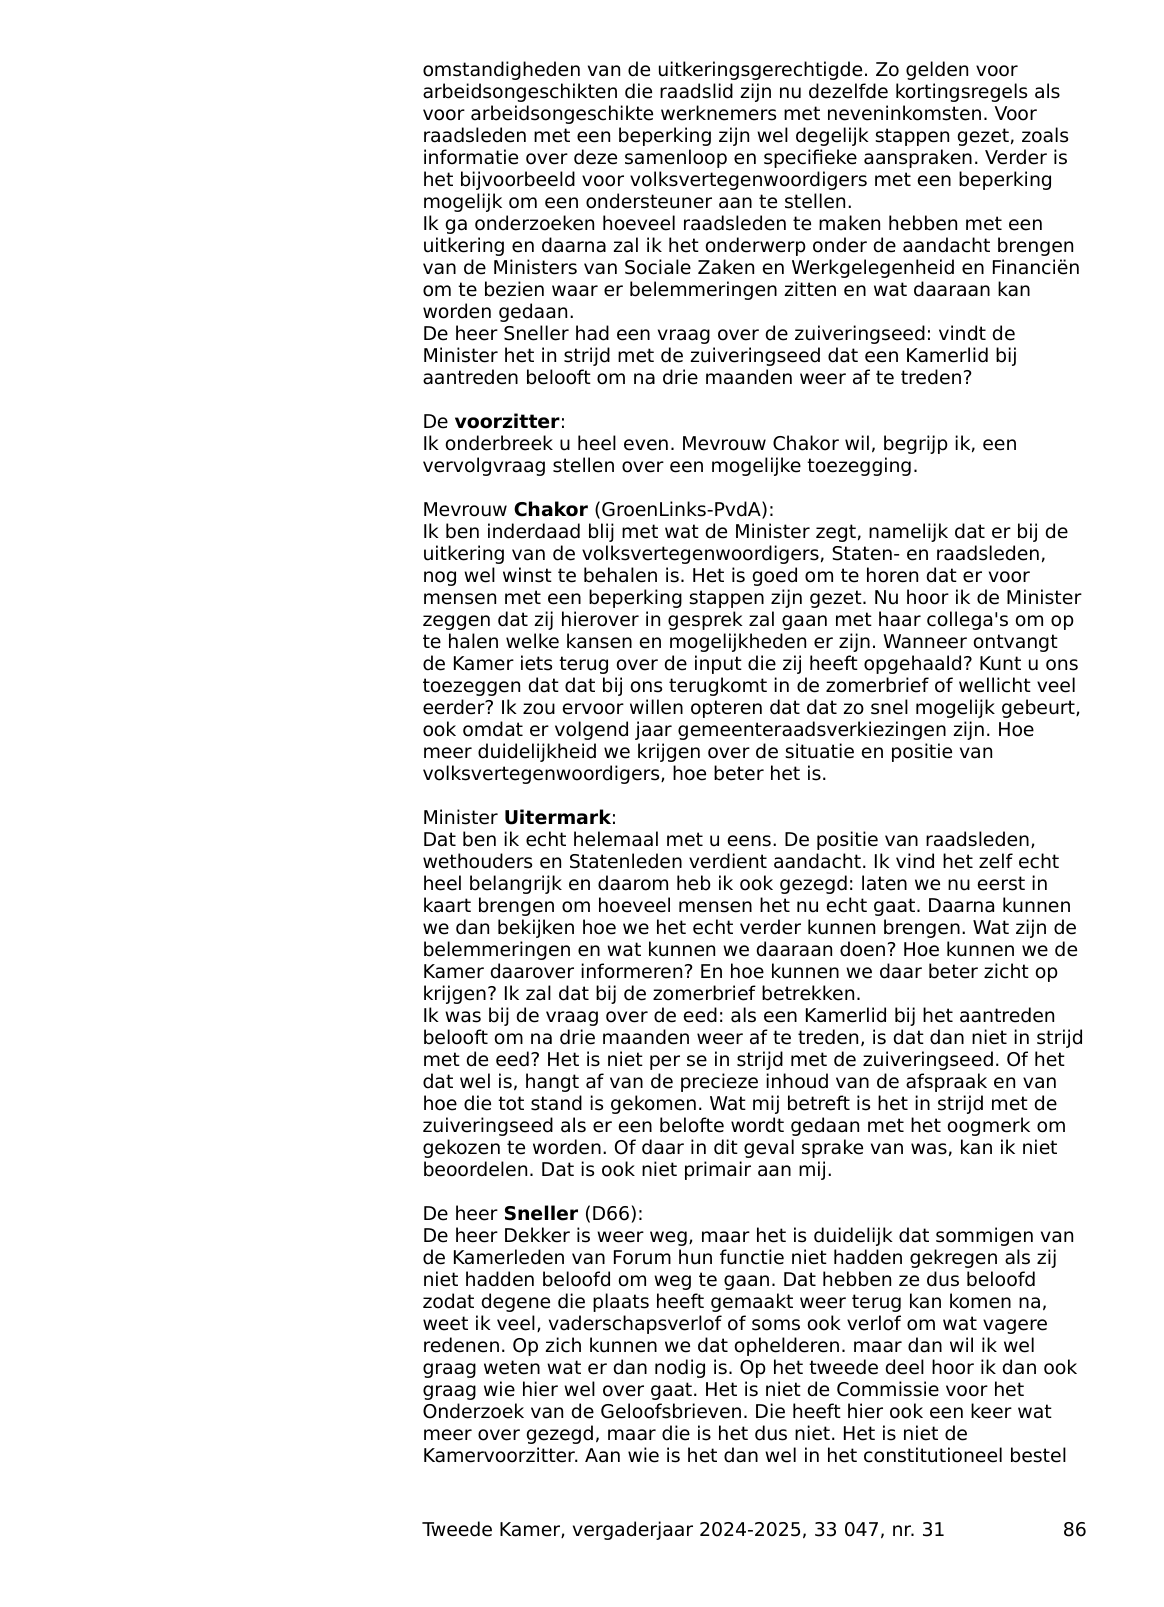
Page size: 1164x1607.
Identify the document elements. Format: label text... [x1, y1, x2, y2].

text Dat ben ik echt helemaal met u eens. De positie van raadsleden, wethouders en Statenleden verdient aandacht. Ik vind het zelf echt heel belangrijk en daarom heb ik ook gezegd: laten we nu eerst in kaart brengen om hoeveel mensen het nu echt gaat. Daarna kunnen we dan bekijken hoe we het echt verder kunnen brengen. Wat zijn de belemmeringen en wat kunnen we daaraan doen? Hoe kunnen we de Kamer daarover informeren? En hoe kunnen we daar beter zicht op krijgen? Ik zal dat bij de zomerbrief betrekken. [422, 829, 1087, 1005]
text omstandigheden van de uitkeringsgerechtigde. Zo gelden voor arbeidsongeschikten die raadslid zijn nu dezelfde kortingsregels als voor arbeidsongeschikte werknemers met neveninkomsten. Voor raadsleden met een beperking zijn wel degelijk stappen gezet, zoals informatie over deze samenloop en specifieke aanspraken. Verder is het bijvoorbeeld voor volksvertegenwoordigers met een beperking mogelijk om een ondersteuner aan te stellen. [422, 59, 1087, 213]
text De heer Sneller had een vraag over de zuiveringseed: vindt de Minister het in strijd met de zuiveringseed dat een Kamerlid bij aantreden belooft om na drie maanden weer af te treden? [422, 323, 1087, 389]
text Minister Uitermark: [422, 807, 1087, 829]
text Ik ben inderdaad blij met wat de Minister zegt, namelijk dat er bij de uitkering van de volksvertegenwoordigers, Staten- en raadsleden, nog wel winst te behalen is. Het is goed om te horen dat er voor mensen met een beperking stappen zijn gezet. Nu hoor ik de Minister zeggen dat zij hierover in gesprek zal gaan met haar collega's om op te halen welke kansen en mogelijkheden er zijn. Wanneer ontvangt de Kamer iets terug over de input die zij heeft opgehaald? Kunt u ons toezeggen dat dat bij ons terugkomt in de zomerbrief of wellicht veel eerder? Ik zou ervoor willen opteren dat dat zo snel mogelijk gebeurt, ook omdat er volgend jaar gemeenteraadsverkiezingen zijn. Hoe meer duidelijkheid we krijgen over de situatie en positie van volksvertegenwoordigers, hoe beter het is. [422, 521, 1087, 785]
text Ik was bij de vraag over de eed: als een Kamerlid bij het aantreden belooft om na drie maanden weer af te treden, is dat dan niet in strijd met de eed? Het is niet per se in strijd met de zuiveringseed. Of het dat wel is, hangt af van de precieze inhoud van de afspraak en van hoe die tot stand is gekomen. Wat mij betreft is het in strijd met de zuiveringseed als er een belofte wordt gedaan met het oogmerk om gekozen te worden. Of daar in dit geval sprake van was, kan ik niet beoordelen. Dat is ook niet primair aan mij. [422, 1005, 1087, 1181]
text Mevrouw Chakor (GroenLinks-PvdA): [422, 499, 1087, 521]
text De voorzitter: [422, 411, 1087, 433]
text De heer Dekker is weer weg, maar het is duidelijk dat sommigen van de Kamerleden van Forum hun functie niet hadden gekregen als zij niet hadden beloofd om weg te gaan. Dat hebben ze dus beloofd zodat degene die plaats heeft gemaakt weer terug kan komen na, weet ik veel, vaderschapsverlof of soms ook verlof om wat vagere redenen. Op zich kunnen we dat ophelderen. maar dan wil ik wel graag weten wat er dan nodig is. Op het tweede deel hoor ik dan ook graag wie hier wel over gaat. Het is niet de Commissie voor het Onderzoek van de Geloofsbrieven. Die heeft hier ook een keer wat meer over gezegd, maar die is het dus niet. Het is niet de Kamervoorzitter. Aan wie is het dan wel in het constitutioneel bestel [422, 1225, 1087, 1467]
text Ik ga onderzoeken hoeveel raadsleden te maken hebben met een uitkering en daarna zal ik het onderwerp onder de aandacht brengen van de Ministers van Sociale Zaken en Werkgelegenheid en Financiën om te bezien waar er belemmeringen zitten en wat daaraan kan worden gedaan. [422, 213, 1087, 323]
text Ik onderbreek u heel even. Mevrouw Chakor wil, begrijp ik, een vervolgvraag stellen over een mogelijke toezegging. [422, 433, 1087, 477]
text De heer Sneller (D66): [422, 1203, 1087, 1225]
